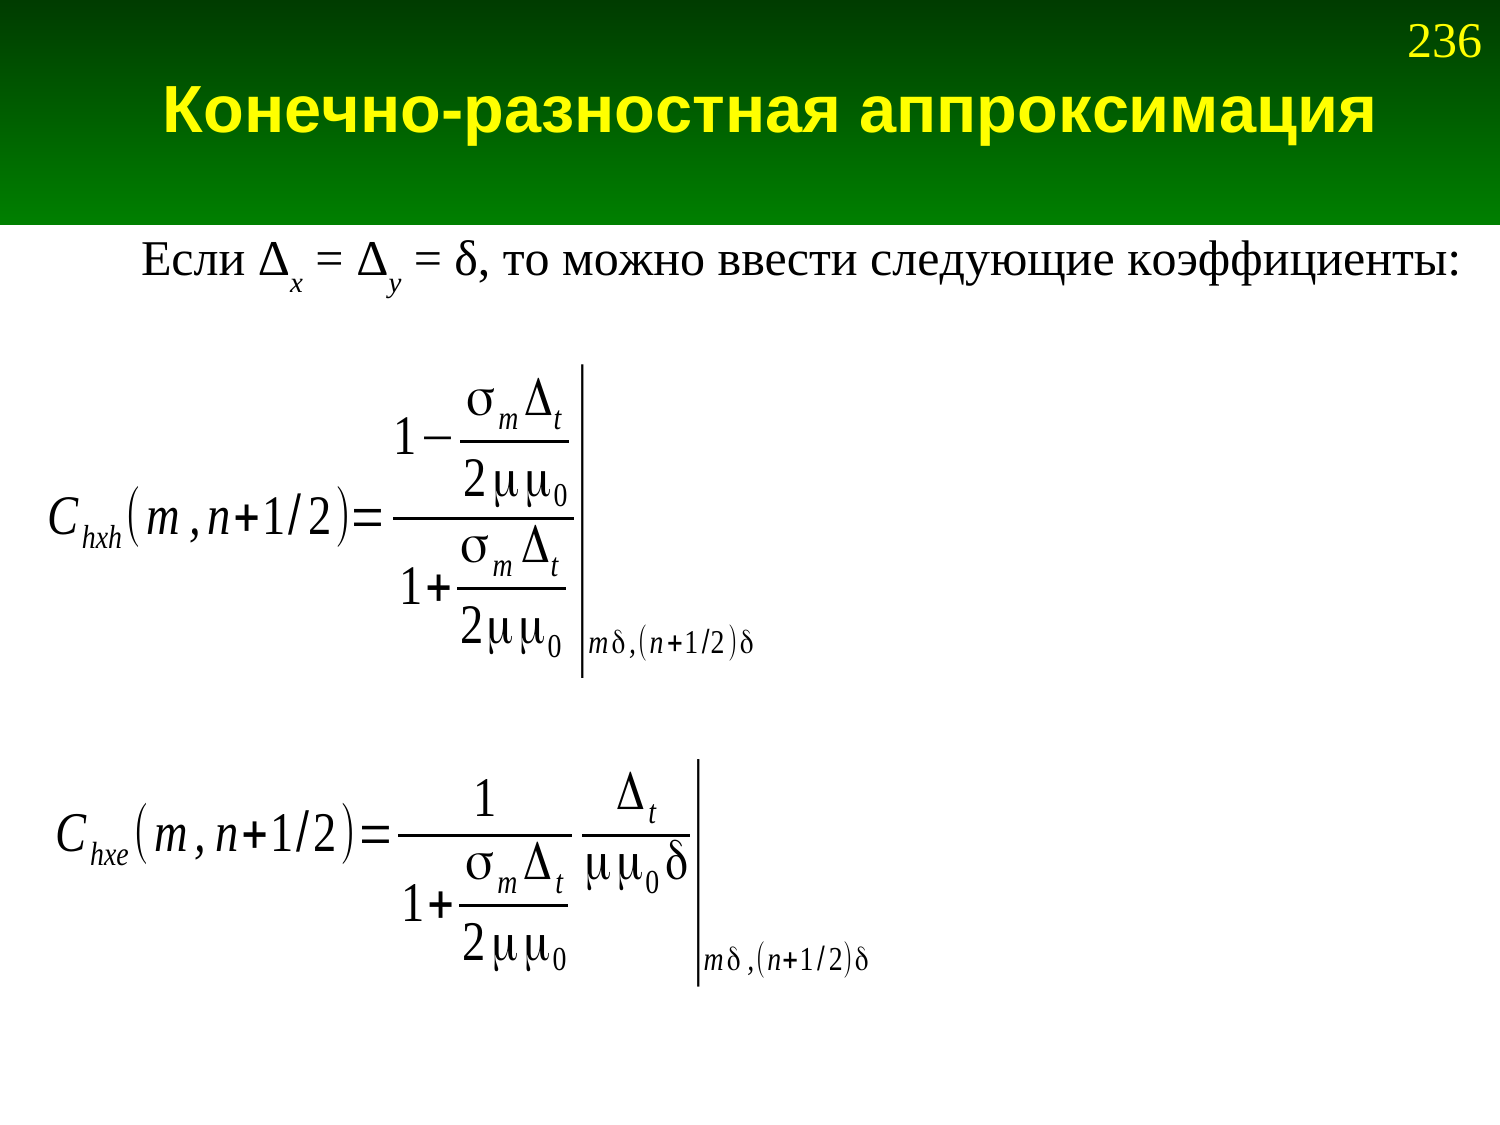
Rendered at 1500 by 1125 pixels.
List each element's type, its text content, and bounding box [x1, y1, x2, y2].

title Конечно-разностная аппроксимация [100, 7, 1441, 204]
chart [43, 756, 881, 991]
chart [35, 359, 765, 680]
text_box Если Δx = Δy = δ, то можно ввести следующие коэффициенты: [126, 218, 1477, 306]
